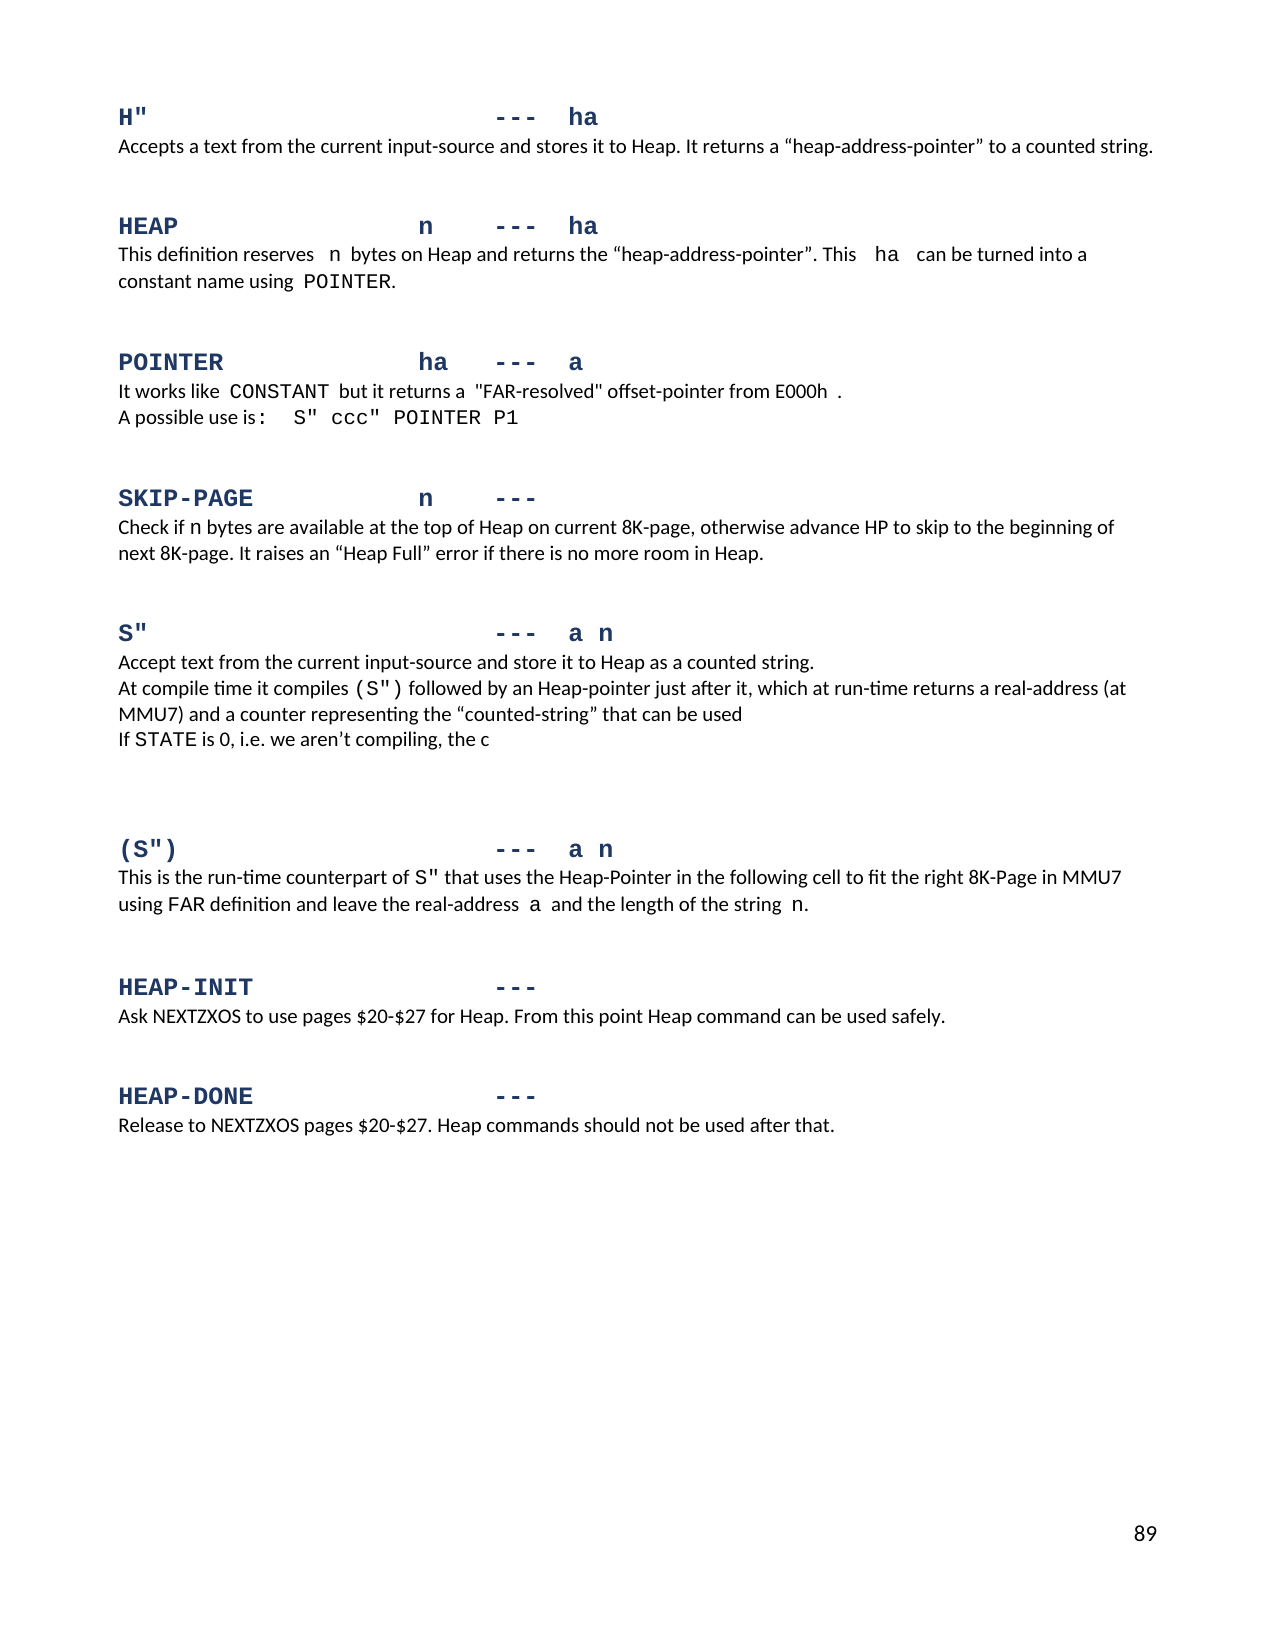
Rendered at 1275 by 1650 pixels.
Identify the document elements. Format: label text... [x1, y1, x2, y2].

text Ask NEXTZXOS to use pages $20-$27 for Heap. From this point Heap command can be used safely. [118, 1003, 1157, 1029]
subtitle HEAP-INIT --- [118, 975, 1157, 1003]
subtitle POINTER ha --- a [118, 349, 1157, 378]
text A possible use is: S" ccc" POINTER P1 [118, 404, 1157, 431]
text This is the run-time counterpart of S" that uses the Heap-Pointer in the following cell to fit the right 8K-Page in MMU7 using FAR definition and leave the real-address a and the length of the string n. [118, 864, 1157, 917]
text Accept text from the current input-source and store it to Heap as a counted string. [118, 649, 1157, 675]
subtitle HEAP-DONE --- [118, 1084, 1157, 1112]
subtitle H" --- ha [118, 104, 1157, 133]
text Accepts a text from the current input-source and stores it to Heap. It returns a “heap-address-pointer” to a counted string. [118, 133, 1157, 158]
text At compile time it compiles (S") followed by an Heap-pointer just after it, which at run-time returns a real-address (at MMU7) and a counter representing the “counted-string” that can be used [118, 675, 1157, 727]
subtitle HEAP n --- ha [118, 213, 1157, 242]
subtitle SKIP-PAGE n --- [118, 486, 1157, 514]
subtitle (S") --- a n [118, 836, 1157, 864]
text It works like CONSTANT but it returns a "FAR-resolved" offset-pointer from E000h . [118, 378, 1157, 404]
text Check if n bytes are available at the top of Heap on current 8K-page, otherwise advance HP to skip to the beginning of next 8K-page. It raises an “Heap Full” error if there is no more room in Heap. [118, 514, 1157, 566]
text If STATE is 0, i.e. we aren’t compiling, the c [118, 727, 1157, 753]
text Release to NEXTZXOS pages $20-$27. Heap commands should not be used after that. [118, 1112, 1157, 1137]
subtitle S" --- a n [118, 621, 1157, 649]
text This definition reserves n bytes on Heap and returns the “heap-address-pointer”. This ha can be turned into a constant name using POINTER. [118, 242, 1157, 294]
